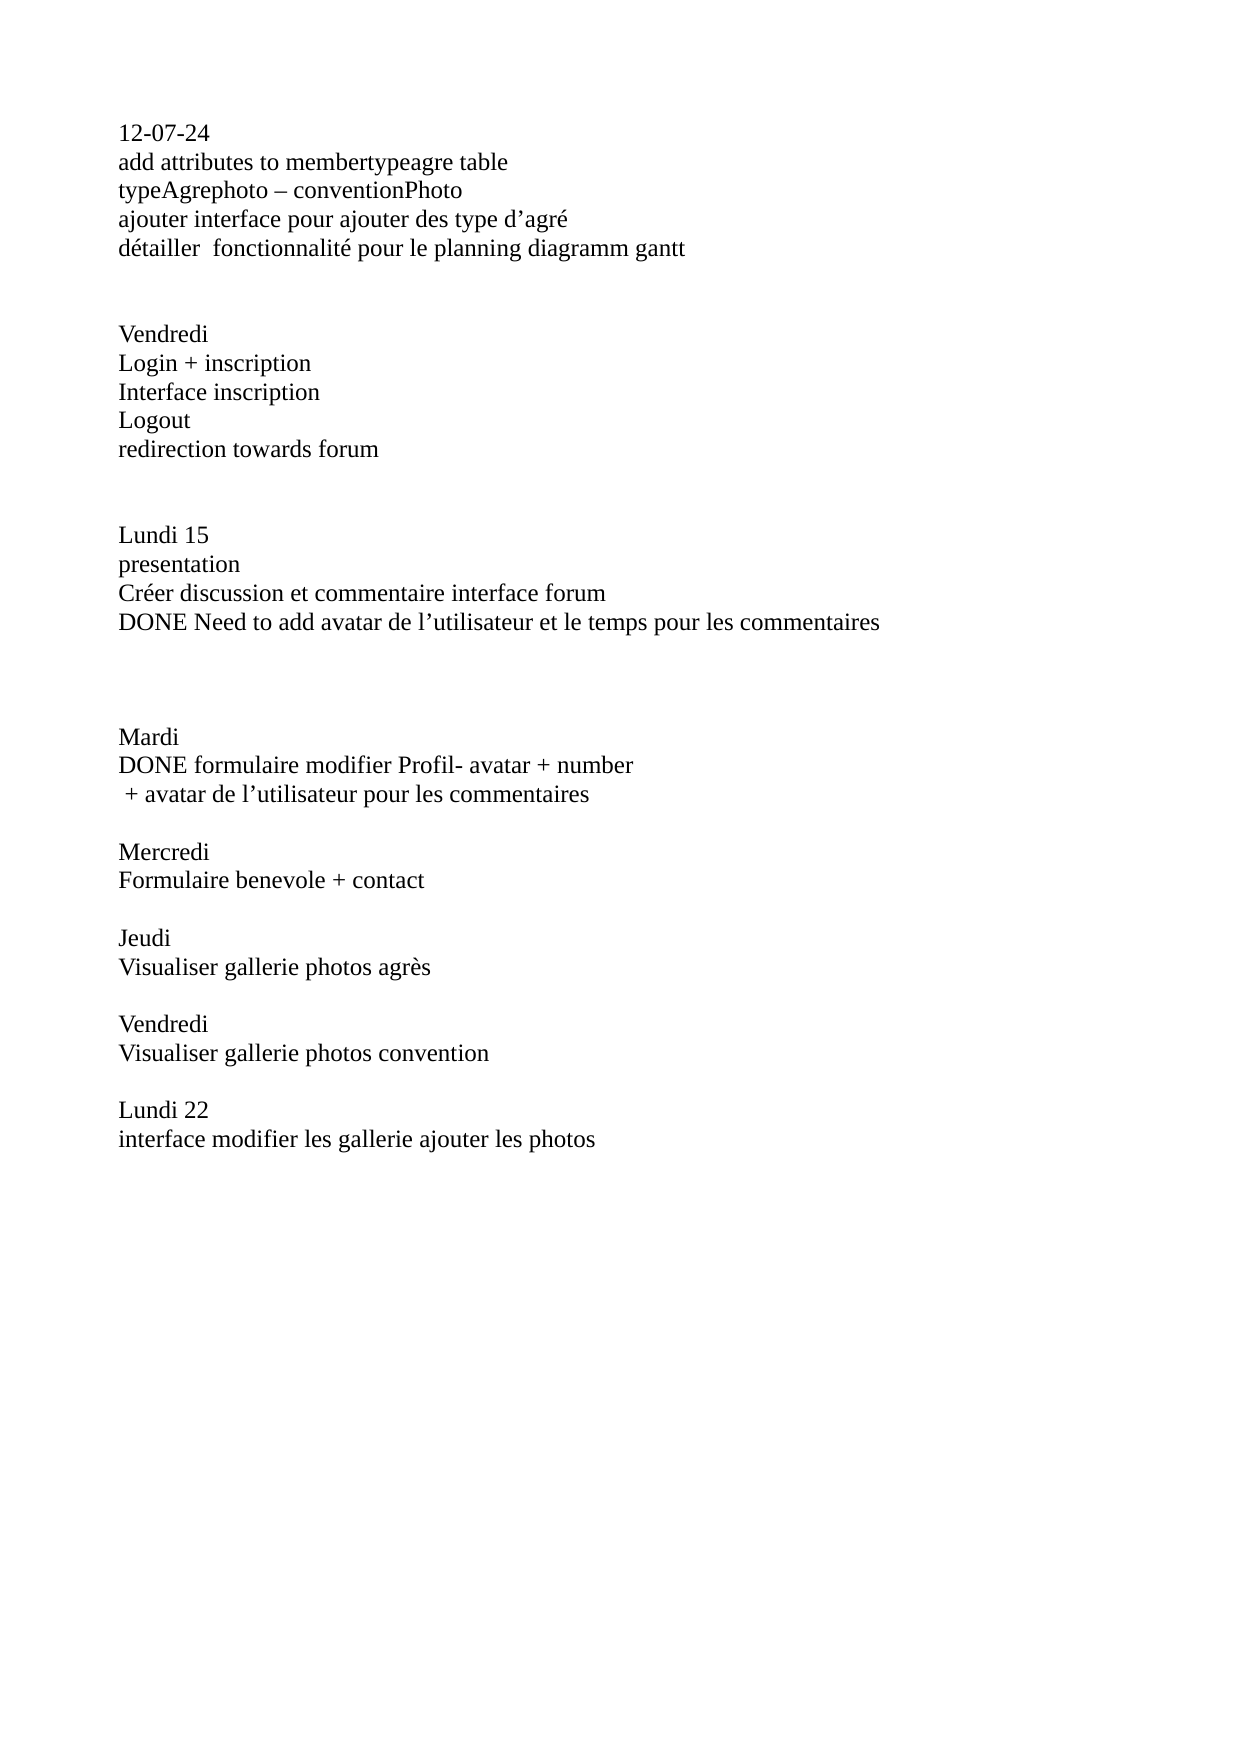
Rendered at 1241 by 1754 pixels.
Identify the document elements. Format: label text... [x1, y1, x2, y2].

text Vendredi [118, 1009, 1122, 1038]
text Formulaire benevole + contact [118, 866, 1122, 894]
text Visualiser gallerie photos convention [118, 1038, 1122, 1067]
text presentation [118, 549, 1122, 578]
text Mardi [118, 722, 1122, 751]
text redirection towards forum [118, 434, 1122, 463]
text Mercredi [118, 837, 1122, 866]
text DONE formulaire modifier Profil- avatar + number [118, 751, 1122, 779]
text add attributes to membertypeagre table [118, 147, 1122, 176]
text détailler fonctionnalité pour le planning diagramm gantt [118, 233, 1122, 262]
text Visualiser gallerie photos agrès [118, 952, 1122, 981]
text Créer discussion et commentaire interface forum [118, 578, 1122, 607]
text ajouter interface pour ajouter des type d’agré [118, 204, 1122, 233]
text 12-07-24 [118, 118, 1122, 147]
text Lundi 22 [118, 1096, 1122, 1124]
text Jeudi [118, 923, 1122, 952]
text interface modifier les gallerie ajouter les photos [118, 1124, 1122, 1153]
text Login + inscription [118, 348, 1122, 377]
text DONE Need to add avatar de l’utilisateur et le temps pour les commentaires [118, 607, 1122, 636]
text Logout [118, 406, 1122, 434]
text + avatar de l’utilisateur pour les commentaires [118, 779, 1122, 808]
text Vendredi [118, 319, 1122, 348]
text Interface inscription [118, 377, 1122, 406]
text Lundi 15 [118, 521, 1122, 549]
text typeAgrephoto – conventionPhoto [118, 176, 1122, 204]
